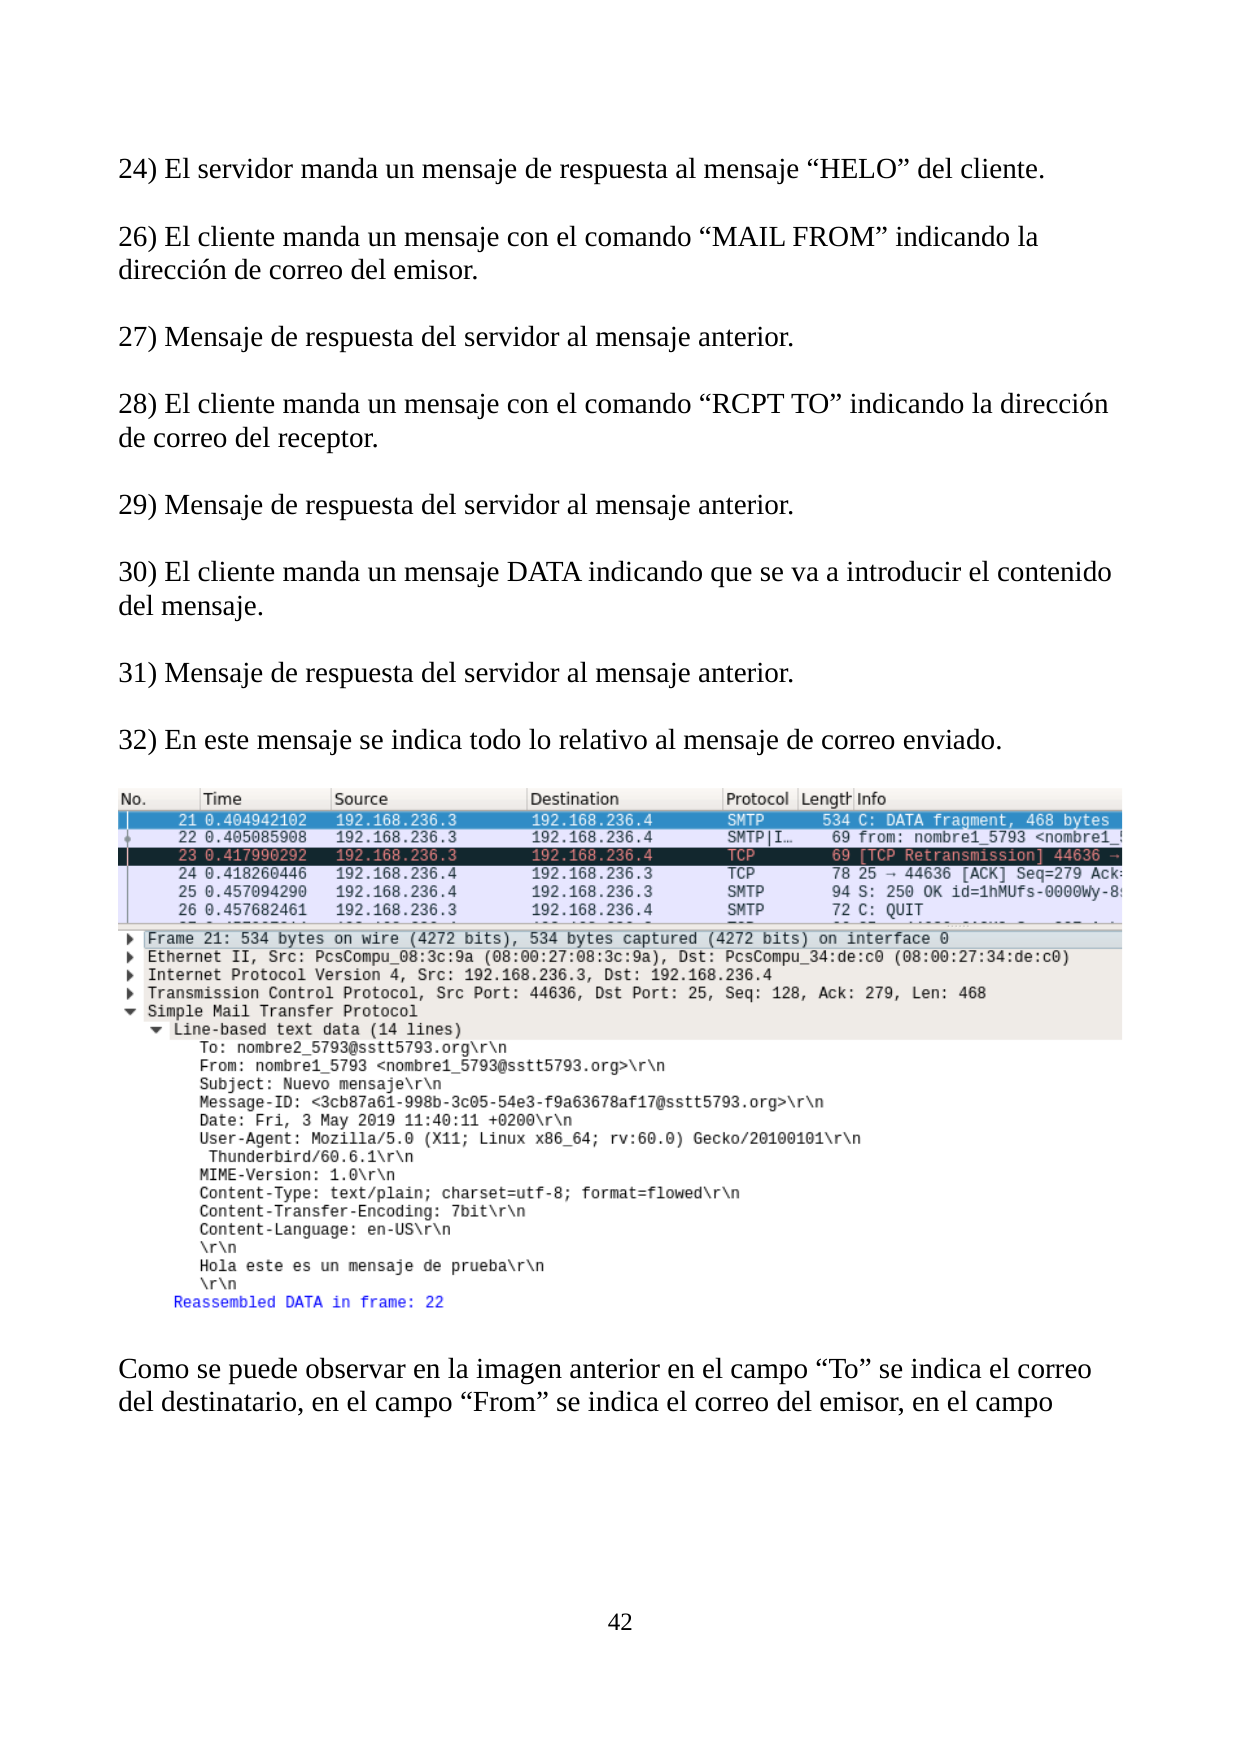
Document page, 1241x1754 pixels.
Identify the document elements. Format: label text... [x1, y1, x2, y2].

text 30) El cliente manda un mensaje DATA indicando que se va a introducir el contenido del mensaje. [118, 554, 1122, 621]
picture [118, 788, 1123, 1318]
text 27) Mensaje de respuesta del servidor al mensaje anterior. [118, 319, 1122, 353]
text 24) El servidor manda un mensaje de respuesta al mensaje “HELO” del cliente. [118, 152, 1122, 185]
text 32) En este mensaje se indica todo lo relativo al mensaje de correo enviado. [118, 722, 1122, 755]
text 31) Mensaje de respuesta del servidor al mensaje anterior. [118, 655, 1122, 688]
text 28) El cliente manda un mensaje con el comando “RCPT TO” indicando la dirección de correo del receptor. [118, 386, 1122, 453]
text 29) Mensaje de respuesta del servidor al mensaje anterior. [118, 487, 1122, 521]
text Como se puede observar en la imagen anterior en el campo “To” se indica el correo del destinatario, en el campo “From” se indica el correo del emisor, en el campo [118, 1351, 1122, 1418]
text 26) El cliente manda un mensaje con el comando “MAIL FROM” indicando la dirección de correo del emisor. [118, 219, 1122, 286]
